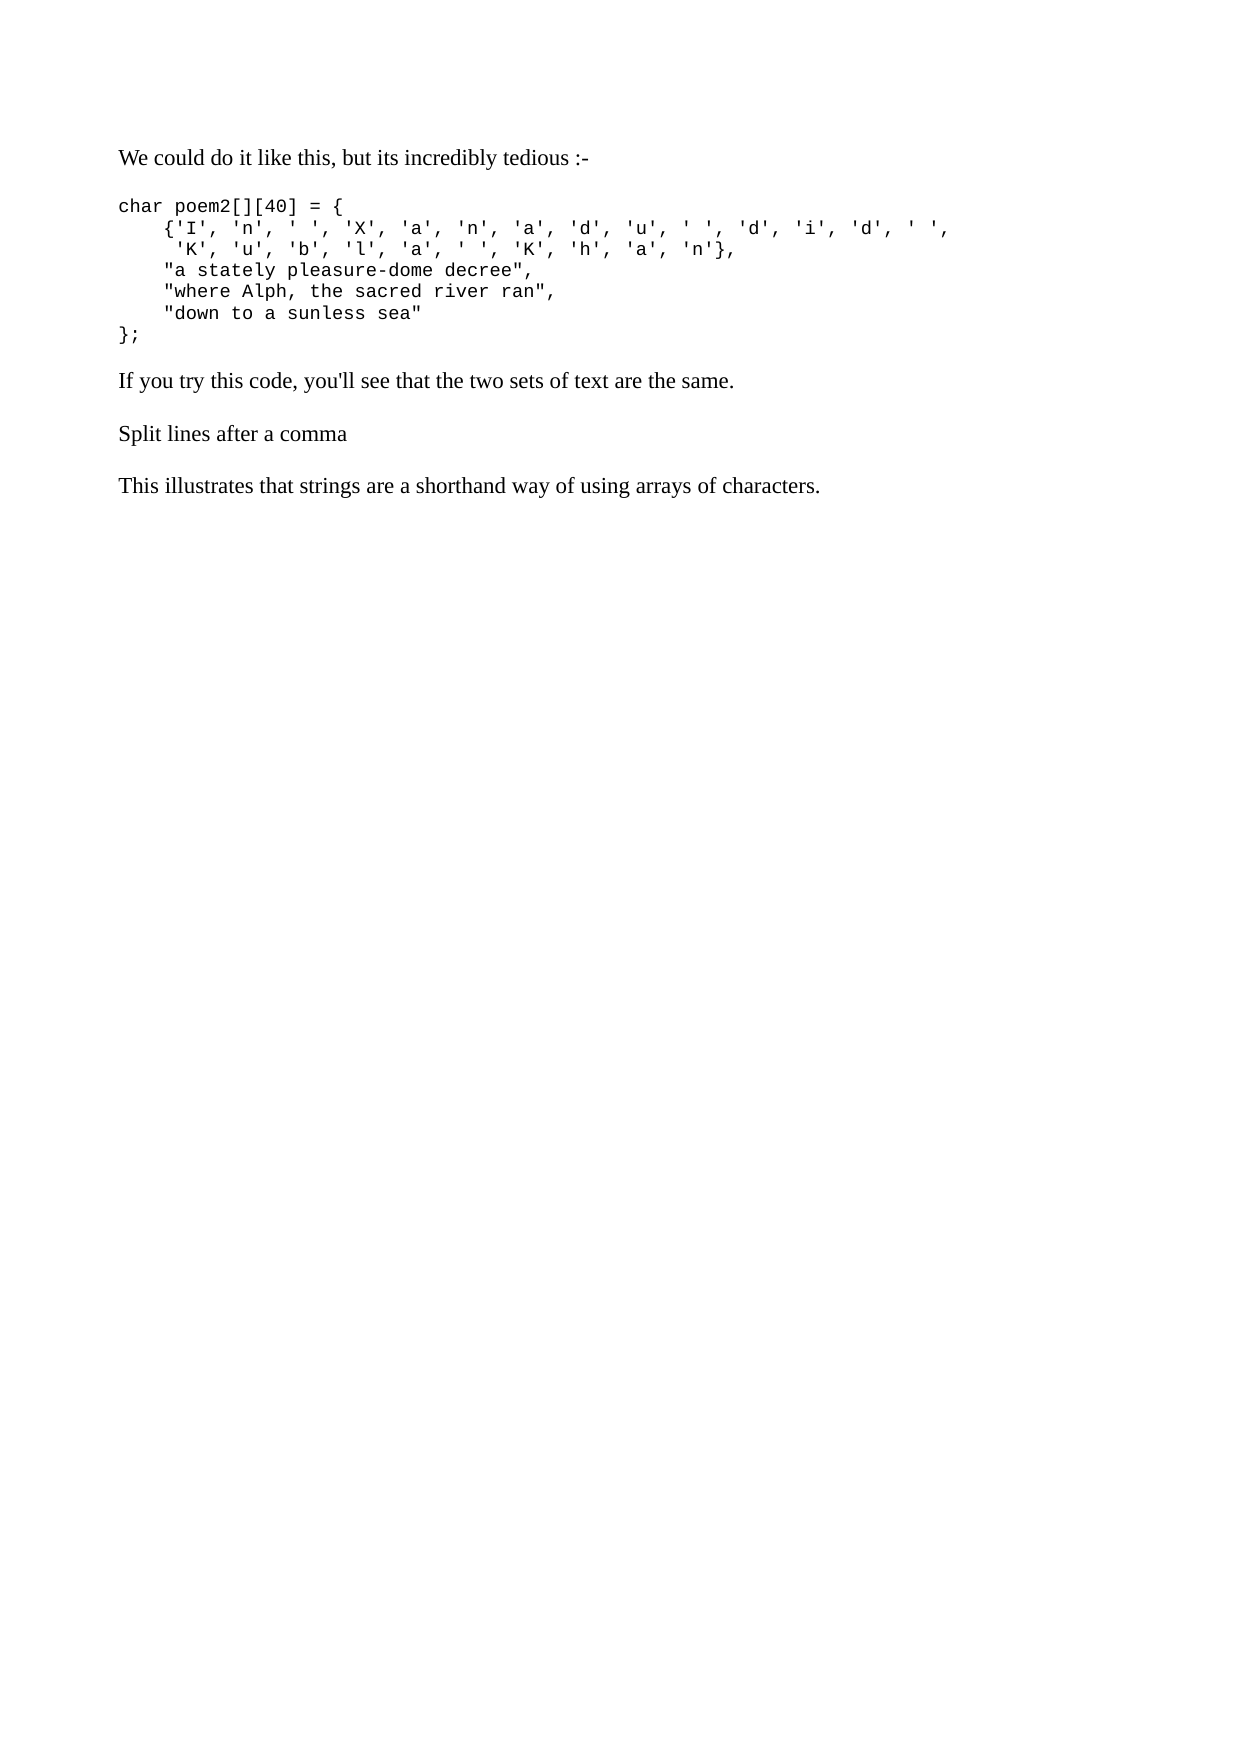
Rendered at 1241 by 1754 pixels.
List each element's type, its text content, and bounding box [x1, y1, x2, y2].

text 'K', 'u', 'b', 'l', 'a', ' ', 'K', 'h', 'a', 'n'}, [118, 240, 1122, 261]
text Split lines after a comma [118, 420, 1122, 446]
text }; [118, 325, 1122, 346]
text {'I', 'n', ' ', 'X', 'a', 'n', 'a', 'd', 'u', ' ', 'd', 'i', 'd', ' ', [118, 218, 1122, 240]
text This illustrates that strings are a shorthand way of using arrays of characters. [118, 473, 1122, 499]
text "a stately pleasure-dome decree", [118, 261, 1122, 282]
text If you try this code, you'll see that the two sets of text are the same. [118, 367, 1122, 393]
text "down to a sunless sea" [118, 303, 1122, 325]
text We could do it like this, but its incredibly tedious :- [118, 144, 1122, 171]
text "where Alph, the sacred river ran", [118, 282, 1122, 303]
text char poem2[][40] = { [118, 197, 1122, 218]
